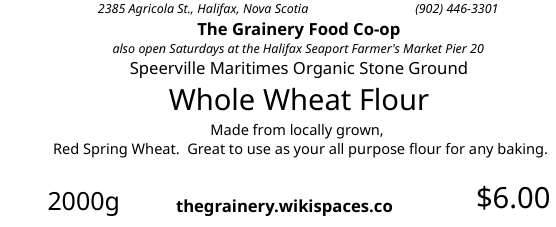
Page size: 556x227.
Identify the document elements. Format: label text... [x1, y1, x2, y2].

table_cell thegrainery.wikispaces.co [153, 175, 416, 217]
table_cell Speerville Maritimes Organic Stone Ground Whole Wheat Flour Made from locally grown, Red Spring Wheat. Great to use as your all purpose flour for any baking. [47, 57, 550, 175]
table_cell $6.00 [416, 175, 550, 217]
table_header 2385 Agricola St., Halifax, Nova Scotia (902) 446-3301 The Grainery Food Co-op also open Saturdays at the Halifax Seaport Farmer's Market Pier 20 [47, 0, 550, 57]
table_cell 2000g [47, 175, 153, 217]
